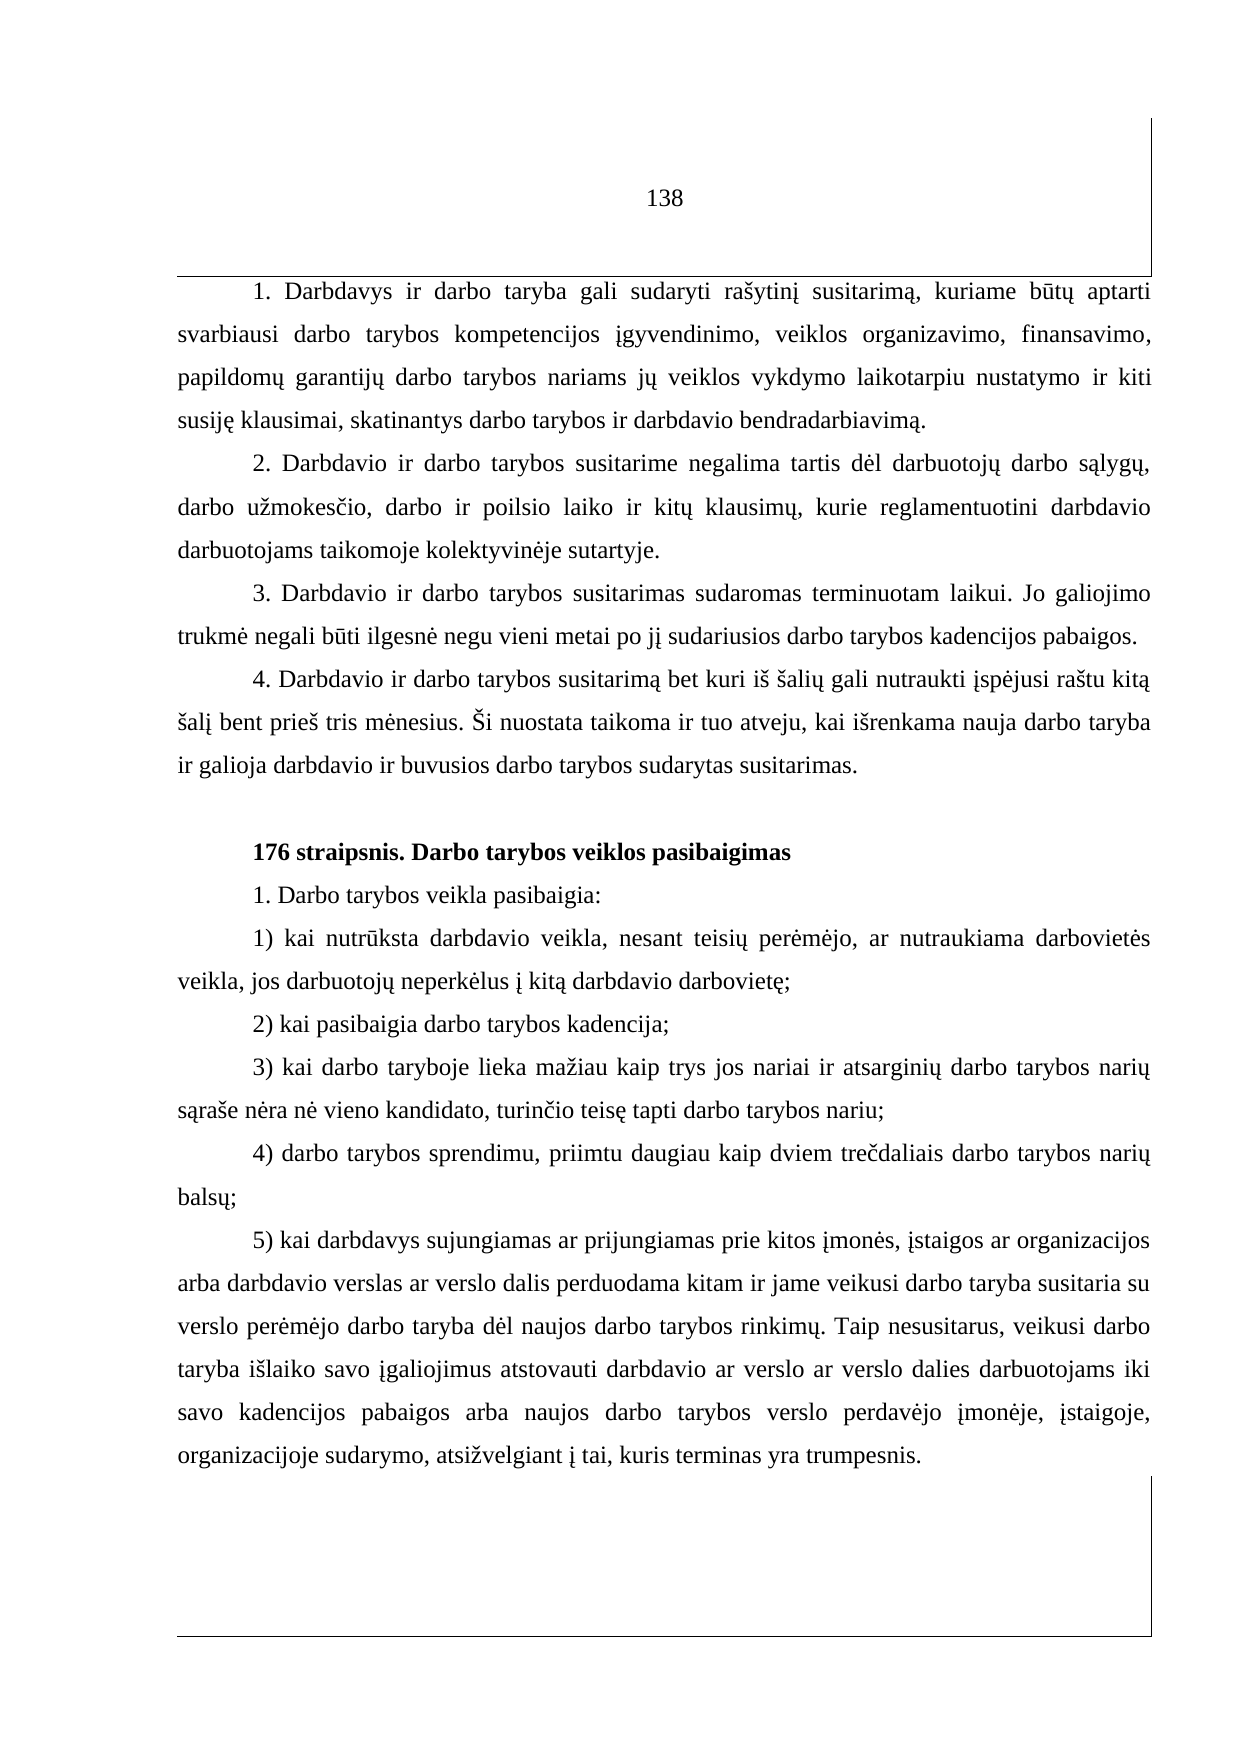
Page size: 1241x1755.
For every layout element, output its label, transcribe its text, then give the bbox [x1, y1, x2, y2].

text 3) kai darbo taryboje lieka mažiau kaip trys jos nariai ir atsarginių darbo tarybos narių sąraše nėra nė vieno kandidato, turinčio teisę tapti darbo tarybos nariu; [177, 1052, 1152, 1124]
text 4. Darbdavio ir darbo tarybos susitarimą bet kuri iš šalių gali nutraukti įspėjusi raštu kitą šalį bent prieš tris mėnesius. Ši nuostata taikoma ir tuo atveju, kai išrenkama nauja darbo taryba ir galioja darbdavio ir buvusios darbo tarybos sudarytas susitarimas. [177, 664, 1152, 779]
text 2. Darbdavio ir darbo tarybos susitarime negalima tartis dėl darbuotojų darbo sąlygų, darbo užmokesčio, darbo ir poilsio laiko ir kitų klausimų, kurie reglamentuotini darbdavio darbuotojams taikomoje kolektyvinėje sutartyje. [177, 448, 1152, 563]
text 1. Darbdavys ir darbo taryba gali sudaryti rašytinį susitarimą, kuriame būtų aptarti svarbiausi darbo tarybos kompetencijos įgyvendinimo, veiklos organizavimo, finansavimo, papildomų garantijų darbo tarybos nariams jų veiklos vykdymo laikotarpiu nustatymo ir kiti susiję klausimai, skatinantys darbo tarybos ir darbdavio bendradarbiavimą. [177, 276, 1152, 434]
text 4) darbo tarybos sprendimu, priimtu daugiau kaip dviem trečdaliais darbo tarybos narių balsų; [177, 1138, 1152, 1210]
text 2) kai pasibaigia darbo tarybos kadencija; [177, 1009, 1152, 1038]
text 1. Darbo tarybos veikla pasibaigia: [177, 880, 1152, 908]
text 1) kai nutrūksta darbdavio veikla, nesant teisių perėmėjo, ar nutraukiama darbovietės veikla, jos darbuotojų neperkėlus į kitą darbdavio darbovietę; [177, 923, 1152, 995]
text 3. Darbdavio ir darbo tarybos susitarimas sudaromas terminuotam laikui. Jo galiojimo trukmė negali būti ilgesnė negu vieni metai po jį sudariusios darbo tarybos kadencijos pabaigos. [177, 578, 1152, 650]
text 5) kai darbdavys sujungiamas ar prijungiamas prie kitos įmonės, įstaigos ar organizacijos arba darbdavio verslas ar verslo dalis perduodama kitam ir jame veikusi darbo taryba susitaria su verslo perėmėjo darbo taryba dėl naujos darbo tarybos rinkimų. Taip nesusitarus, veikusi darbo taryba išlaiko savo įgaliojimus atstovauti darbdavio ar verslo ar verslo dalies darbuotojams iki savo kadencijos pabaigos arba naujos darbo tarybos verslo perdavėjo įmonėje, įstaigoje, organizacijoje sudarymo, atsižvelgiant į tai, kuris terminas yra trumpesnis. [177, 1225, 1152, 1469]
text 176 straipsnis. Darbo tarybos veiklos pasibaigimas [177, 837, 1152, 865]
